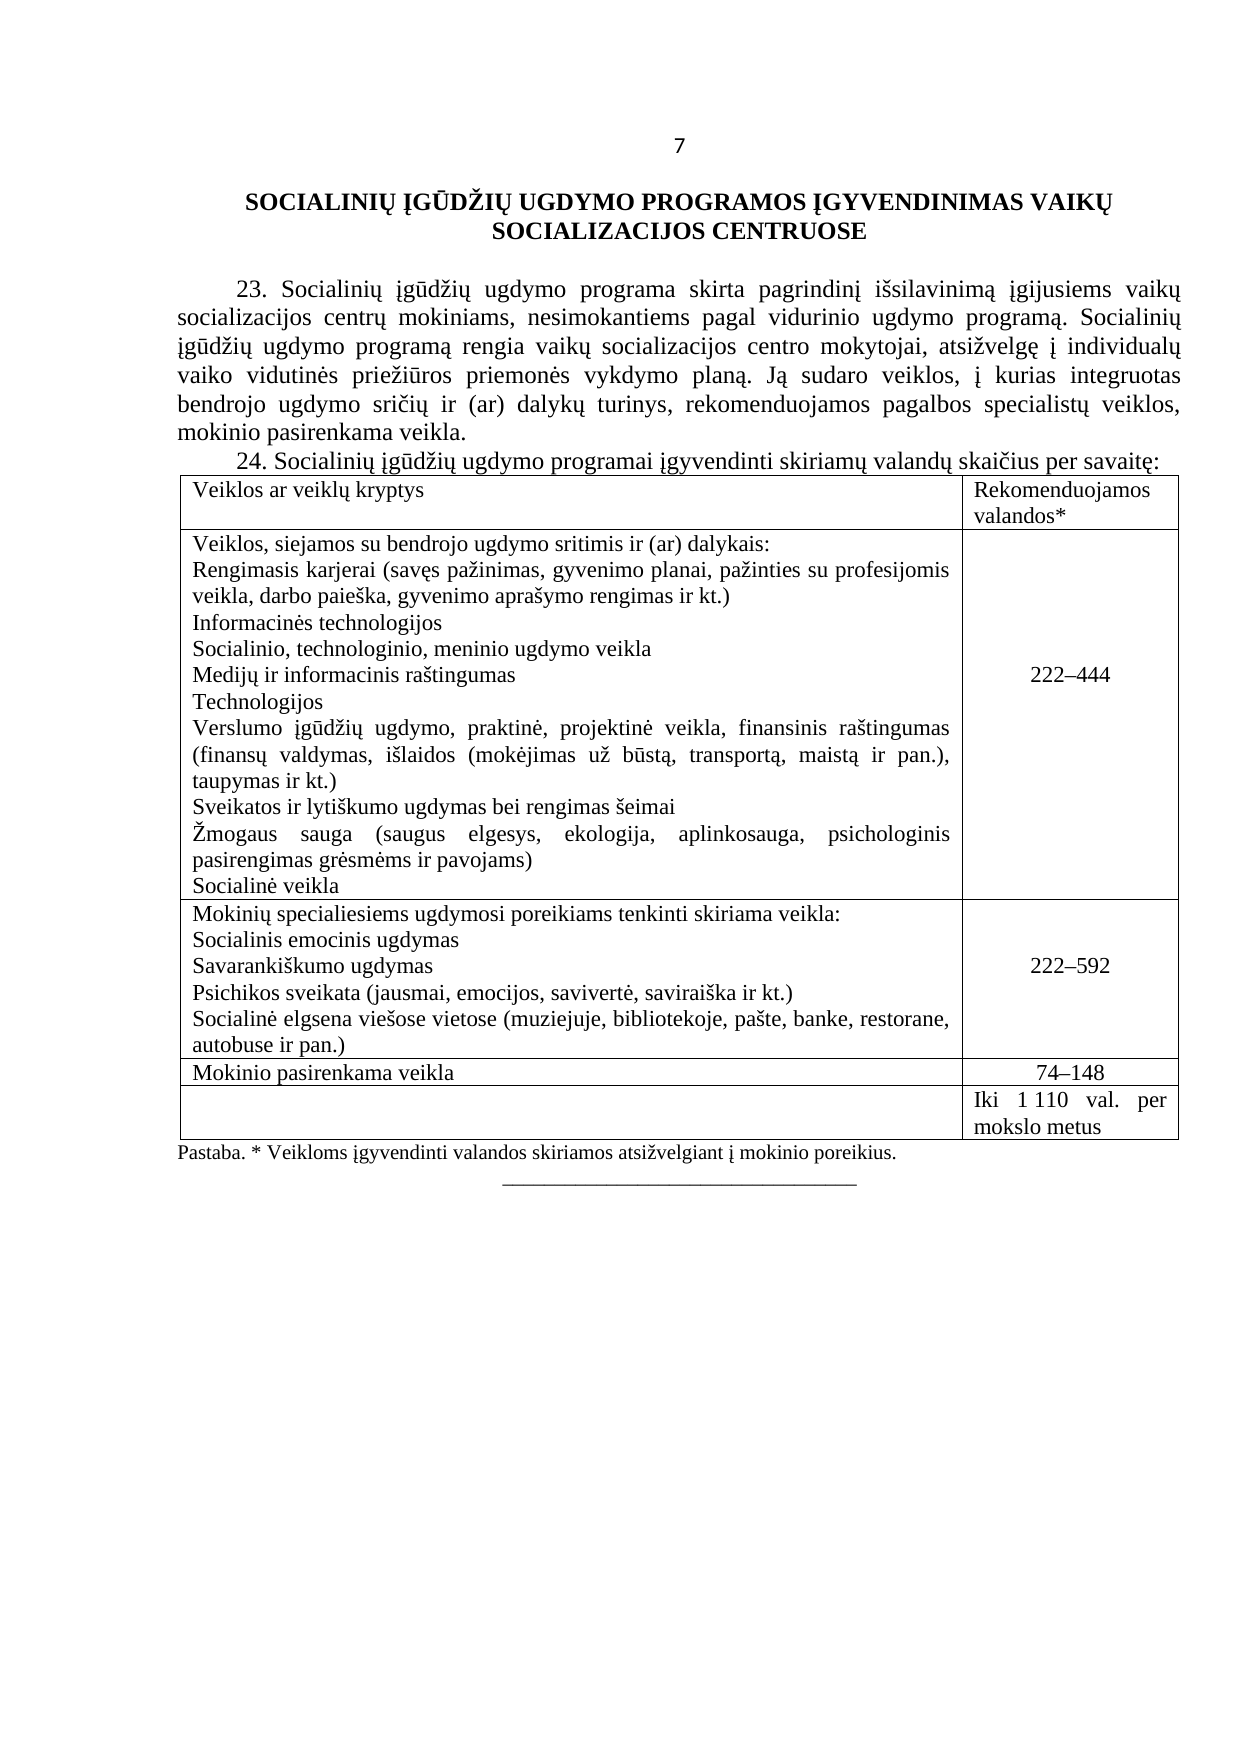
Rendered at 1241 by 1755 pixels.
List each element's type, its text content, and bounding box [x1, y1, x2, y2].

text 24. Socialinių įgūdžių ugdymo programai įgyvendinti skiriamų valandų skaičius per savaitę: [192, 446, 1182, 475]
table_header Veiklos ar veiklų kryptys [181, 476, 962, 529]
text SOCIALINIŲ ĮGŪDŽIŲ UGDYMO PROGRAMOS ĮGYVENDINIMAS VAIKŲ SOCIALIZACIJOS CENTRUOSE [177, 187, 1182, 245]
text Pastaba. * Veikloms įgyvendinti valandos skiriamos atsižvelgiant į mokinio poreikius. [177, 1140, 1182, 1164]
table_cell 222–444 [963, 530, 1178, 899]
table_cell Iki 1 110 val. per mokslo metus [963, 1086, 1178, 1139]
text 23. Socialinių įgūdžių ugdymo programa skirta pagrindinį išsilavinimą įgijusiems vaikų socializacijos centrų mokiniams, nesimokantiems pagal vidurinio ugdymo programą. Socialinių įgūdžių ugdymo programą rengia vaikų socializacijos centro mokytojai, atsižvelgę į individualų vaiko vidutinės priežiūros priemonės vykdymo planą. Ją sudaro veiklos, į kurias integruotas bendrojo ugdymo sričių ir (ar) dalykų turinys, rekomenduojamos pagalbos specialistų veiklos, mokinio pasirenkama veikla. [177, 274, 1182, 446]
text __________________________________ [177, 1164, 1182, 1188]
table_header Rekomenduojamos valandos* [963, 476, 1178, 529]
table_cell Veiklos, siejamos su bendrojo ugdymo sritimis ir (ar) dalykais: Rengimasis karjerai (savęs pažinimas, gyvenimo planai, pažinties su profesijomis veikla, darbo paieška, gyvenimo aprašymo rengimas ir kt.) Informacinės technologijos Socialinio, technologinio, meninio ugdymo veikla Medijų ir informacinis raštingumas Technologijos Verslumo įgūdžių ugdymo, praktinė, projektinė veikla, finansinis raštingumas (finansų valdymas, išlaidos (mokėjimas už būstą, transportą, maistą ir pan.), taupymas ir kt.) Sveikatos ir lytiškumo ugdymas bei rengimas šeimai Žmogaus sauga (saugus elgesys, ekologija, aplinkosauga, psichologinis pasirengimas grėsmėms ir pavojams) Socialinė veikla [181, 530, 962, 899]
table_cell 74–148 [963, 1059, 1178, 1085]
table_cell Mokinių specialiesiems ugdymosi poreikiams tenkinti skiriama veikla: Socialinis emocinis ugdymas Savarankiškumo ugdymas Psichikos sveikata (jausmai, emocijos, savivertė, saviraiška ir kt.) Socialinė elgsena viešose vietose (muziejuje, bibliotekoje, pašte, banke, restorane, autobuse ir pan.) [181, 900, 962, 1058]
table_cell Mokinio pasirenkama veikla [181, 1059, 962, 1085]
table_cell [181, 1086, 962, 1139]
table_cell 222–592 [963, 900, 1178, 1058]
